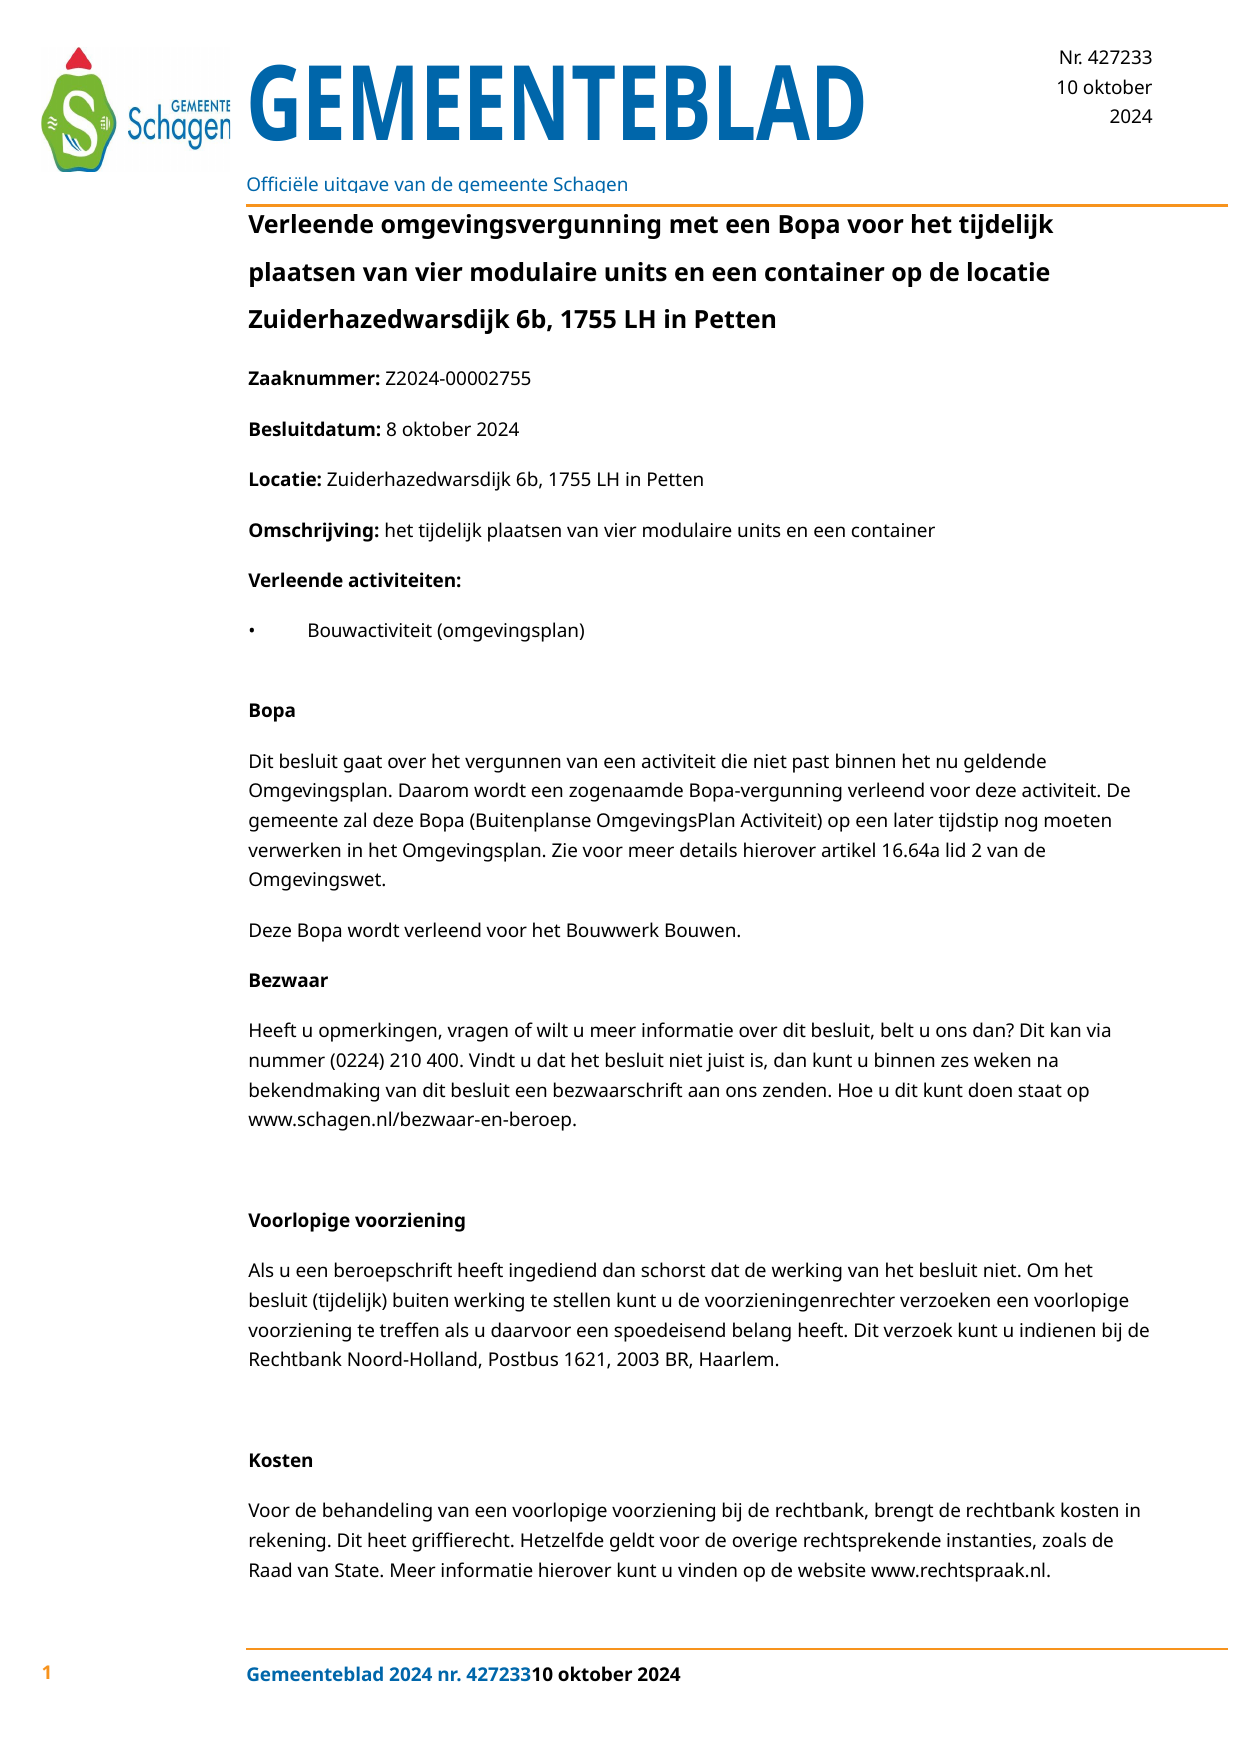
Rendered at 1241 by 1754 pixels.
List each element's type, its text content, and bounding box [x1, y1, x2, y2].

text Zaaknummer: Z2024-00002755 [248, 366, 1152, 391]
text Voor de behandeling van een voorlopige voorziening bij de rechtbank, brengt de rechtbank kosten in rekening. Dit heet griffierecht. Hetzelfde geldt voor de overige rechtsprekende instanties, zoals de Raad van State. Meer informatie hierover kunt u vinden op de website www.rechtspraak.nl. [248, 1498, 1152, 1582]
text Locatie: Zuiderhazedwarsdijk 6b, 1755 LH in Petten [248, 466, 1152, 492]
text Kosten [248, 1447, 1152, 1473]
list Bouwactiviteit (omgevingsplan) [248, 618, 1152, 643]
text Verleende activiteiten: [248, 567, 1152, 593]
text Bezwaar [248, 967, 1152, 993]
text Dit besluit gaat over het vergunnen van een activiteit die niet past binnen het nu geldende Omgevingsplan. Daarom wordt een zogenaamde Bopa-vergunning verleend voor deze activiteit. De gemeente zal deze Bopa (Buitenplanse OmgevingsPlan Activiteit) op een later tijdstip nog moeten verwerken in het Omgevingsplan. Zie voor meer details hierover artikel 16.64a lid 2 van de Omgevingswet. [248, 748, 1152, 892]
text Voorlopige voorziening [248, 1207, 1152, 1233]
text Bopa [248, 698, 1152, 723]
text Als u een beroepschrift heeft ingediend dan schorst dat de werking van het besluit niet. Om het besluit (tijdelijk) buiten werking te stellen kunt u de voorzieningenrechter verzoeken een voorlopige voorziening te treffen als u daarvoor een spoedeisend belang heeft. Dit verzoek kunt u indienen bij de Rechtbank Noord-Holland, Postbus 1621, 2003 BR, Haarlem. [248, 1258, 1152, 1372]
text Heeft u opmerkingen, vragen of wilt u meer informatie over dit besluit, belt u ons dan? Dit kan via nummer (0224) 210 400. Vindt u dat het besluit niet juist is, dan kunt u binnen zes weken na bekendmaking van dit besluit een bezwaarschrift aan ons zenden. Hoe u dit kunt doen staat op www.schagen.nl/bezwaar-en-beroep. [248, 1018, 1152, 1132]
text Besluitdatum: 8 oktober 2024 [248, 416, 1152, 442]
text Deze Bopa wordt verleend voor het Bouwwerk Bouwen. [248, 917, 1152, 942]
text Omschrijving: het tijdelijk plaatsen van vier modulaire units en een container [248, 517, 1152, 542]
picture [41, 47, 231, 172]
text Verleende omgevingsvergunning met een Bopa voor het tijdelijk plaatsen van vier modulaire units en een container op de locatie Zuiderhazedwarsdijk 6b, 1755 LH in Petten [248, 207, 1152, 336]
